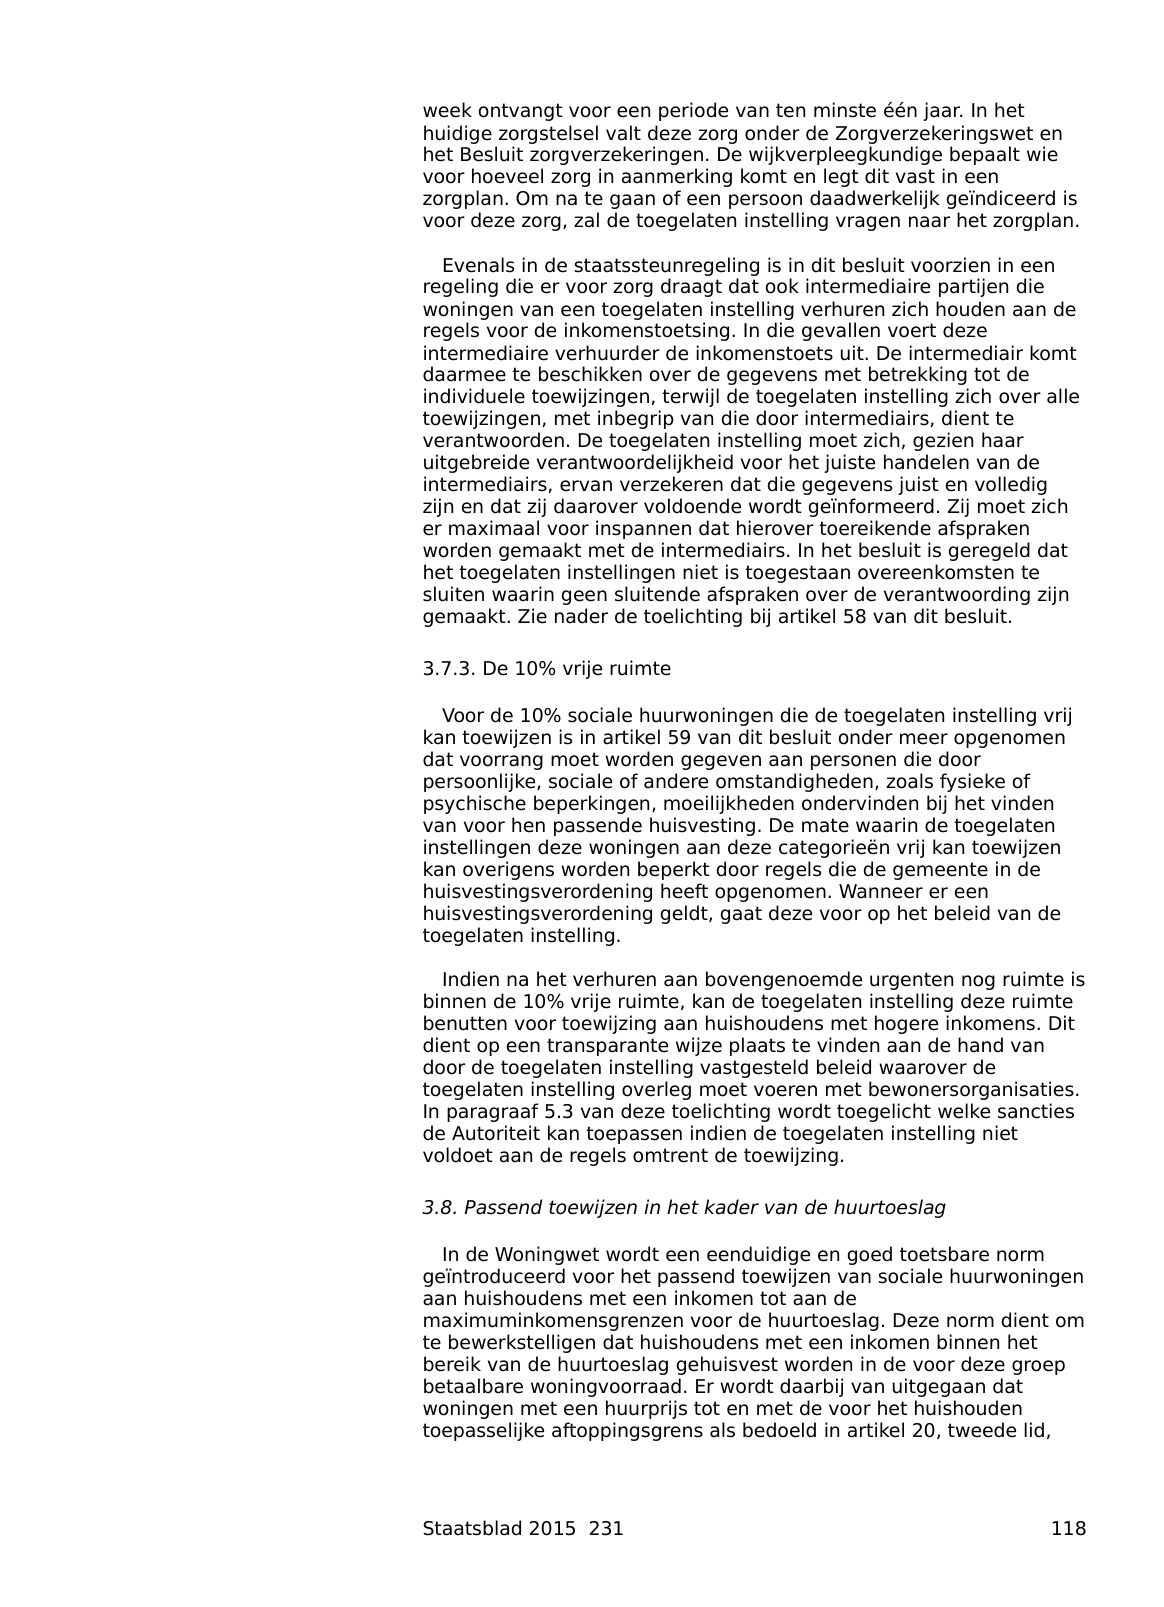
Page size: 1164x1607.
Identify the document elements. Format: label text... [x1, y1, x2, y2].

text week ontvangt voor een periode van ten minste één jaar. In het huidige zorgstelsel valt deze zorg onder de Zorgverzekeringswet en het Besluit zorgverzekeringen. De wijkverpleegkundige bepaalt wie voor hoeveel zorg in aanmerking komt en legt dit vast in een zorgplan. Om na te gaan of een persoon daadwerkelijk geïndiceerd is voor deze zorg, zal de toegelaten instelling vragen naar het zorgplan. [422, 100, 1087, 232]
subtitle 3.7.3. De 10% vrije ruimte [422, 658, 1087, 680]
text Evenals in de staatssteunregeling is in dit besluit voorzien in een regeling die er voor zorg draagt dat ook intermediaire partijen die woningen van een toegelaten instelling verhuren zich houden aan de regels voor de inkomenstoetsing. In die gevallen voert deze intermediaire verhuurder de inkomenstoets uit. De intermediair komt daarmee te beschikken over de gegevens met betrekking tot de individuele toewijzingen, terwijl de toegelaten instelling zich over alle toewijzingen, met inbegrip van die door intermediairs, dient te verantwoorden. De toegelaten instelling moet zich, gezien haar uitgebreide verantwoordelijkheid voor het juiste handelen van de intermediairs, ervan verzekeren dat die gegevens juist en volledig zijn en dat zij daarover voldoende wordt geïnformeerd. Zij moet zich er maximaal voor inspannen dat hierover toereikende afspraken worden gemaakt met de intermediairs. In het besluit is geregeld dat het toegelaten instellingen niet is toegestaan overeenkomsten te sluiten waarin geen sluitende afspraken over de verantwoording zijn gemaakt. Zie nader de toelichting bij artikel 58 van dit besluit. [422, 254, 1087, 628]
text Voor de 10% sociale huurwoningen die de toegelaten instelling vrij kan toewijzen is in artikel 59 van dit besluit onder meer opgenomen dat voorrang moet worden gegeven aan personen die door persoonlijke, sociale of andere omstandigheden, zoals fysieke of psychische beperkingen, moeilijkheden ondervinden bij het vinden van voor hen passende huisvesting. De mate waarin de toegelaten instellingen deze woningen aan deze categorieën vrij kan toewijzen kan overigens worden beperkt door regels die de gemeente in de huisvestingsverordening heeft opgenomen. Wanneer er een huisvestingsverordening geldt, gaat deze voor op het beleid van de toegelaten instelling. [422, 705, 1087, 947]
text In de Woningwet wordt een eenduidige en goed toetsbare norm geïntroduceerd voor het passend toewijzen van sociale huurwoningen aan huishoudens met een inkomen tot aan de maximuminkomensgrenzen voor de huurtoeslag. Deze norm dient om te bewerkstelligen dat huishoudens met een inkomen binnen het bereik van de huurtoeslag gehuisvest worden in de voor deze groep betaalbare woningvoorraad. Er wordt daarbij van uitgegaan dat woningen met een huurprijs tot en met de voor het huishouden toepasselijke aftoppingsgrens als bedoeld in artikel 20, tweede lid, [422, 1244, 1087, 1442]
text Indien na het verhuren aan bovengenoemde urgenten nog ruimte is binnen de 10% vrije ruimte, kan de toegelaten instelling deze ruimte benutten voor toewijzing aan huishoudens met hogere inkomens. Dit dient op een transparante wijze plaats te vinden aan de hand van door de toegelaten instelling vastgesteld beleid waarover de toegelaten instelling overleg moet voeren met bewonersorganisaties. In paragraaf 5.3 van deze toelichting wordt toegelicht welke sancties de Autoriteit kan toepassen indien de toegelaten instelling niet voldoet aan de regels omtrent de toewijzing. [422, 969, 1087, 1167]
subtitle 3.8. Passend toewijzen in het kader van de huurtoeslag [422, 1197, 1087, 1219]
